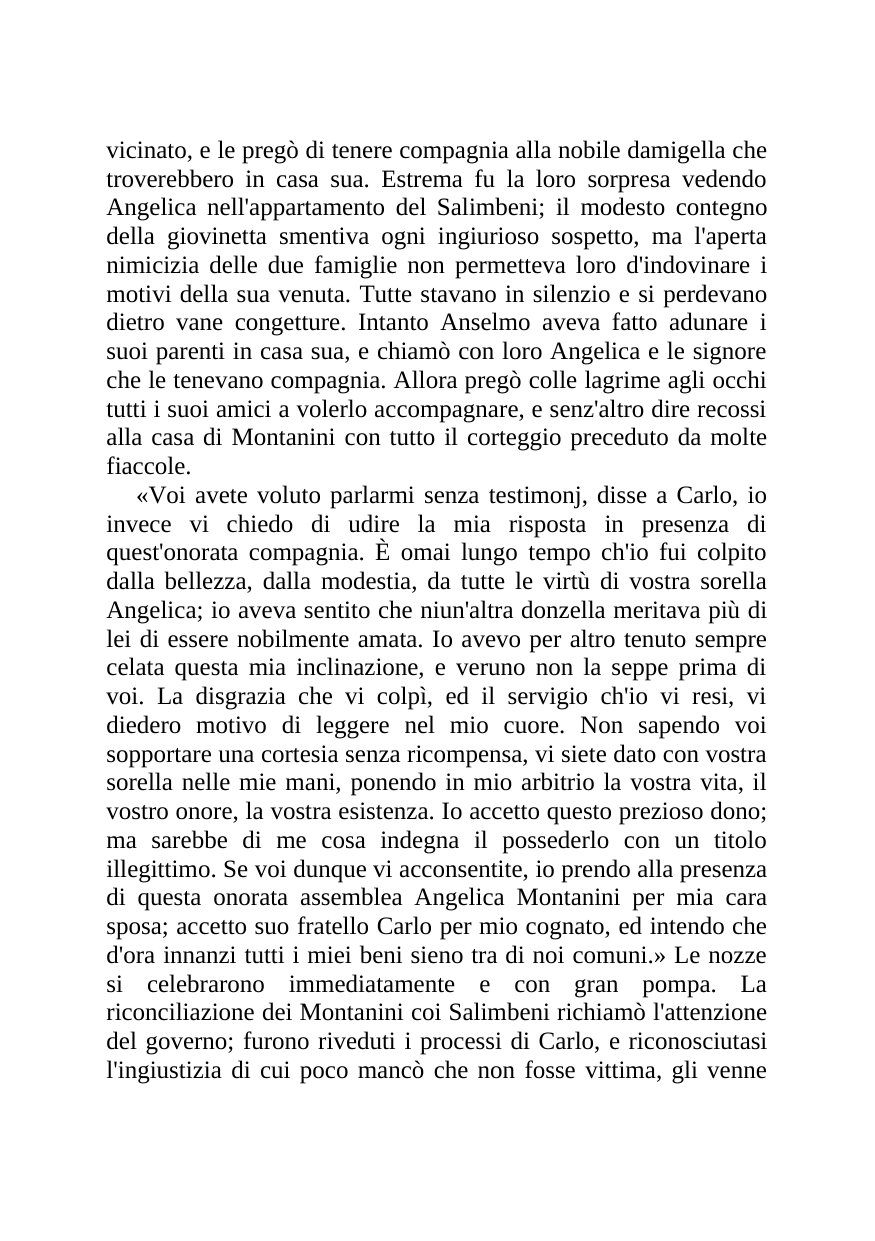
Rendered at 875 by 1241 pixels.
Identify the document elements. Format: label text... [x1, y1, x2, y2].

text «Voi avete voluto parlarmi senza testimonj, disse a Carlo, io invece vi chiedo di udire la mia risposta in presenza di quest'onorata compagnia. È omai lungo tempo ch'io fui colpito dalla bellezza, dalla modestia, da tutte le virtù di vostra sorella Angelica; io aveva sentito che niun'altra donzella meritava più di lei di essere nobilmente amata. Io avevo per altro tenuto sempre celata questa mia inclinazione, e veruno non la seppe prima di voi. La disgrazia che vi colpì, ed il servigio ch'io vi resi, vi diedero motivo di leggere nel mio cuore. Non sapendo voi sopportare una cortesia senza ricompensa, vi siete dato con vostra sorella nelle mie mani, ponendo in mio arbitrio la vostra vita, il vostro onore, la vostra esistenza. Io accetto questo prezioso dono; ma sarebbe di me cosa indegna il possederlo con un titolo illegittimo. Se voi dunque vi acconsentite, io prendo alla presenza di questa onorata assemblea Angelica Montanini per mia cara sposa; accetto suo fratello Carlo per mio cognato, ed intendo che d'ora innanzi tutti i miei beni sieno tra di noi comuni.» Le nozze si celebrarono immediatamente e con gran pompa. La riconciliazione dei Montanini coi Salimbeni richiamò l'attenzione del governo; furono riveduti i processi di Carlo, e riconosciutasi l'ingiustizia di cui poco mancò che non fosse vittima, gli venne [106, 480, 768, 1084]
text vicinato, e le pregò di tenere compagnia alla nobile damigella che troverebbero in casa sua. Estrema fu la loro sorpresa vedendo Angelica nell'appartamento del Salimbeni; il modesto contegno della giovinetta smentiva ogni ingiurioso sospetto, ma l'aperta nimicizia delle due famiglie non permetteva loro d'indovinare i motivi della sua venuta. Tutte stavano in silenzio e si perdevano dietro vane congetture. Intanto Anselmo aveva fatto adunare i suoi parenti in casa sua, e chiamò con loro Angelica e le signore che le tenevano compagnia. Allora pregò colle lagrime agli occhi tutti i suoi amici a volerlo accompagnare, e senz'altro dire recossi alla casa di Montanini con tutto il corteggio preceduto da molte fiaccole. [106, 135, 768, 480]
